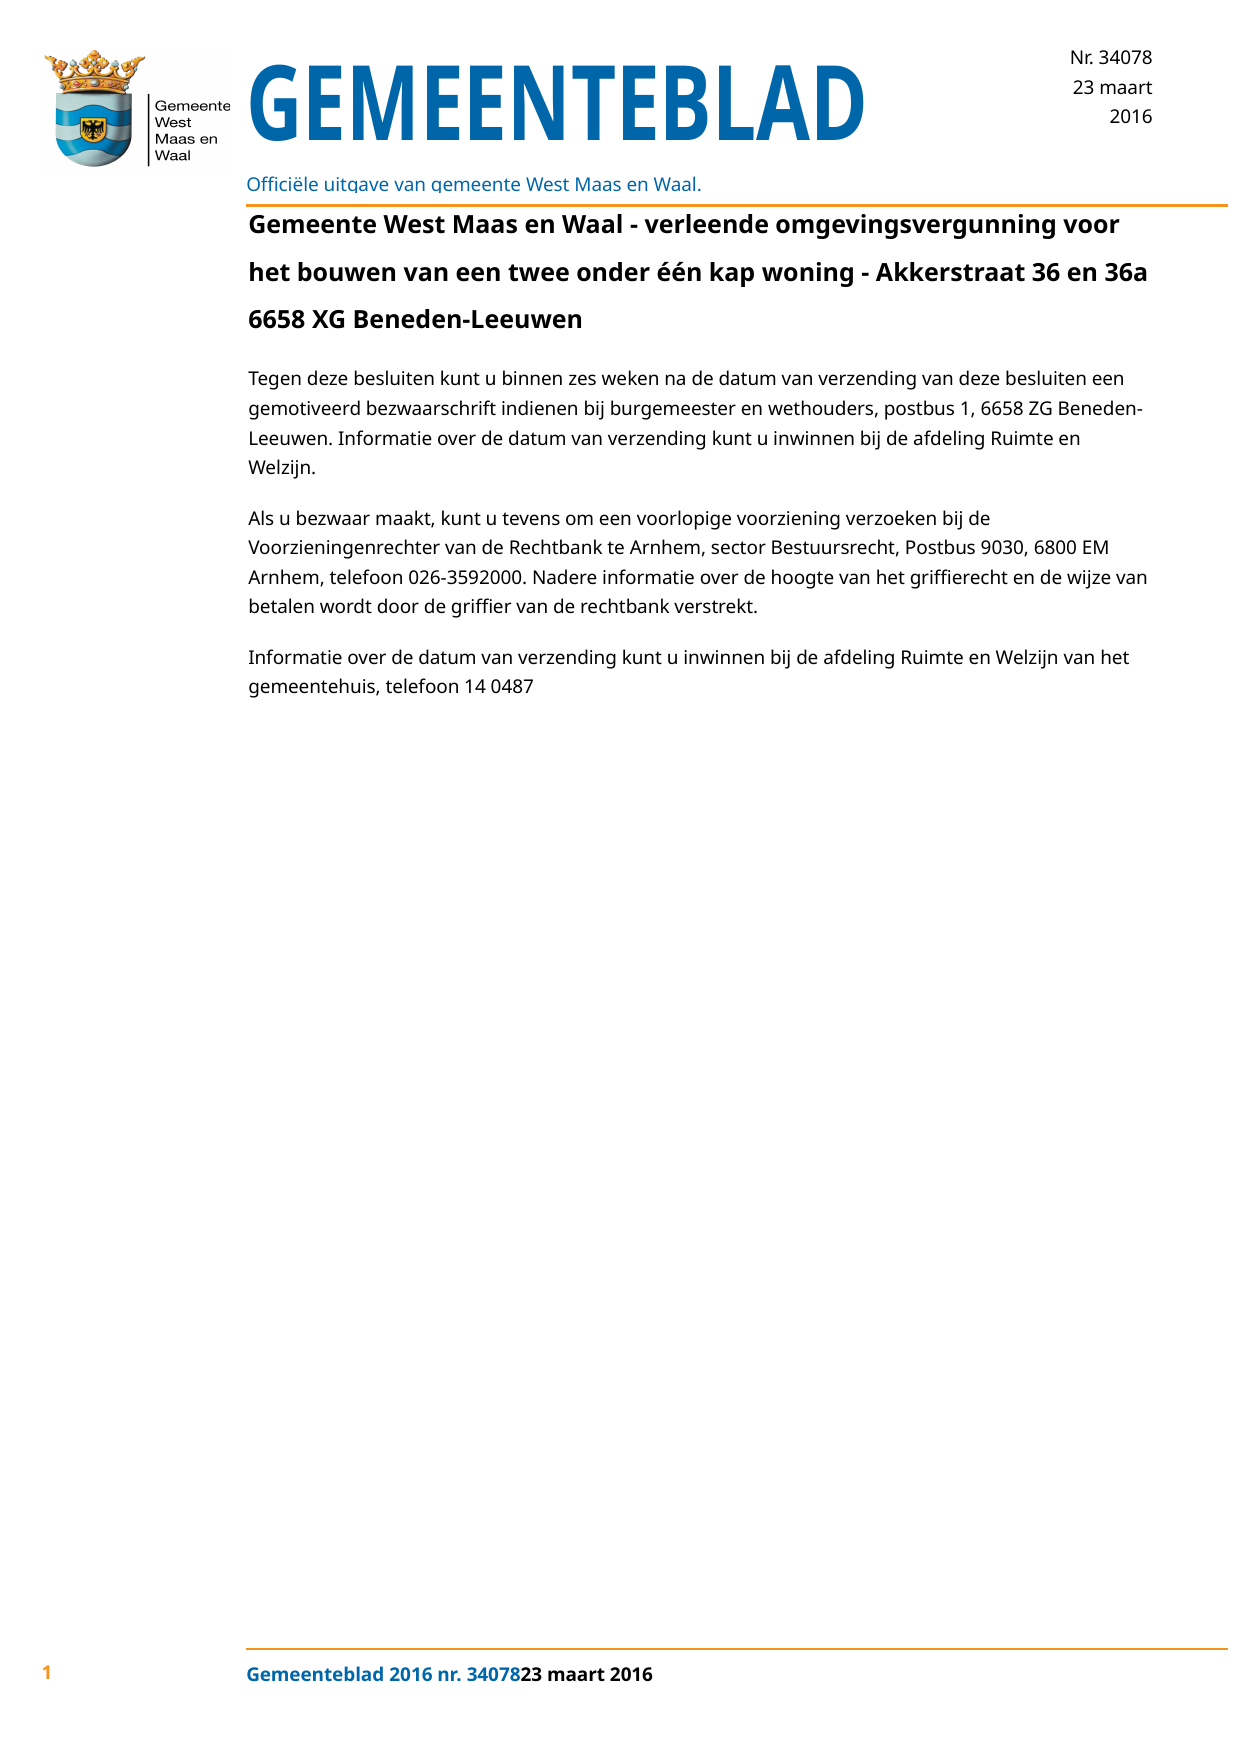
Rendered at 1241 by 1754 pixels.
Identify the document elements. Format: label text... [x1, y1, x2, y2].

text Gemeente West Maas en Waal - verleende omgevingsvergunning voor het bouwen van een twee onder één kap woning - Akkerstraat 36 en 36a 6658 XG Beneden-Leeuwen [248, 207, 1152, 336]
text Informatie over de datum van verzending kunt u inwinnen bij de afdeling Ruimte en Welzijn van het gemeentehuis, telefoon 14 0487 [248, 644, 1152, 699]
picture [41, 47, 231, 172]
text Tegen deze besluiten kunt u binnen zes weken na de datum van verzending van deze besluiten een gemotiveerd bezwaarschrift indienen bij burgemeester en wethouders, postbus 1, 6658 ZG Beneden-Leeuwen. Informatie over de datum van verzending kunt u inwinnen bij de afdeling Ruimte en Welzijn. [248, 366, 1152, 480]
text Als u bezwaar maakt, kunt u tevens om een voorlopige voorziening verzoeken bij de Voorzieningenrechter van de Rechtbank te Arnhem, sector Bestuursrecht, Postbus 9030, 6800 EM Arnhem, telefoon 026-3592000. Nadere informatie over de hoogte van het griffierecht en de wijze van betalen wordt door de griffier van de rechtbank verstrekt. [248, 505, 1152, 619]
